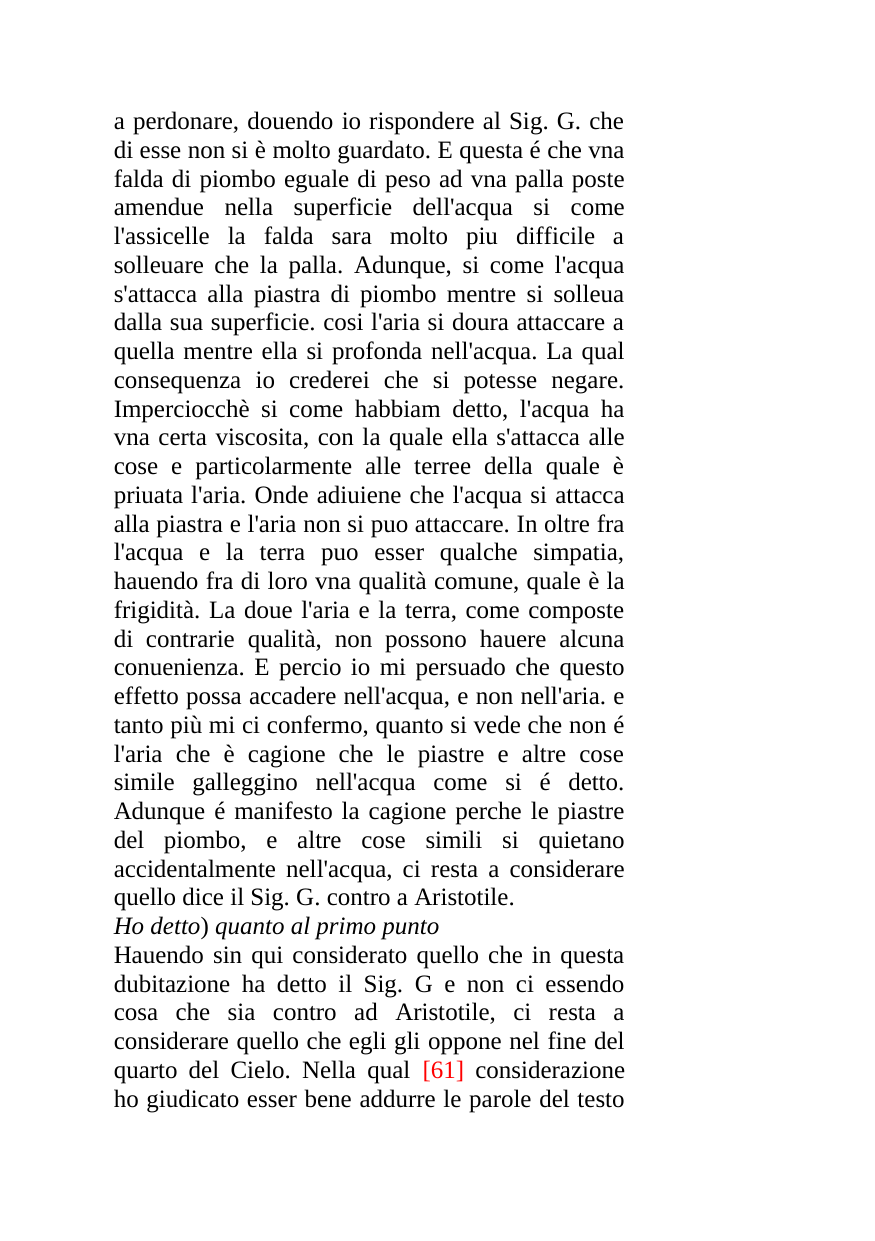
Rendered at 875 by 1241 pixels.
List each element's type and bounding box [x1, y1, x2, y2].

table_cell [632, 106, 768, 911]
table_cell [632, 911, 768, 1112]
